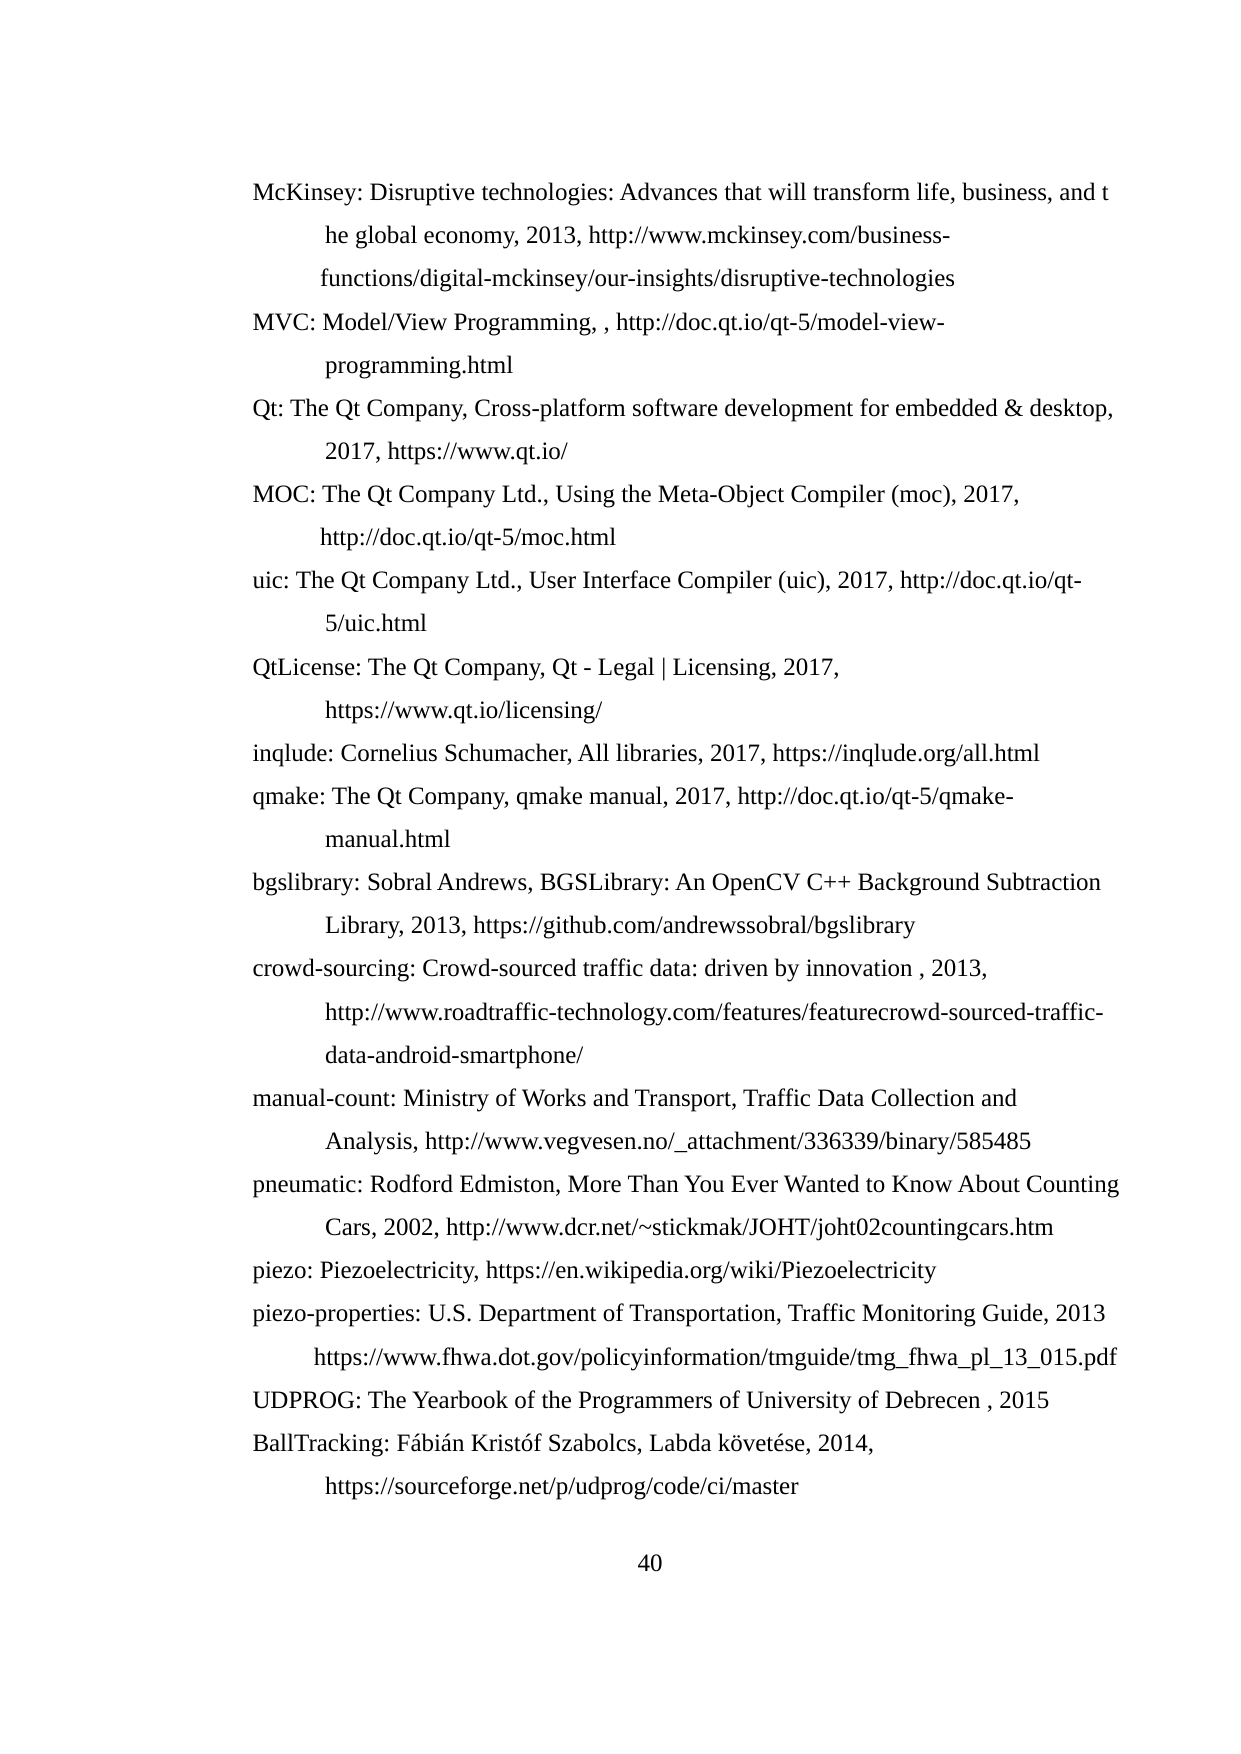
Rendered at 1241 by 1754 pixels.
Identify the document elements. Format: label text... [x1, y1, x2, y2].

text MVC: Model/View Programming, , http://doc.qt.io/qt-5/model-view- programming.html [177, 307, 1122, 378]
text manual-count: Ministry of Works and Transport, Traffic Data Collection and Analysis, http://www.vegvesen.no/_attachment/336339/binary/585485 [177, 1083, 1122, 1155]
text qmake: The Qt Company, qmake manual, 2017, http://doc.qt.io/qt-5/qmake- manual.html [177, 781, 1122, 853]
text uic: The Qt Company Ltd., User Interface Compiler (uic), 2017, http://doc.qt.io/qt- 5/uic.html [177, 565, 1122, 637]
text MOC: The Qt Company Ltd., Using the Meta-Object Compiler (moc), 2017, http://doc.qt.io/qt-5/moc.html [177, 479, 1122, 551]
text piezo: Piezoelectricity, https://en.wikipedia.org/wiki/Piezoelectricity [177, 1255, 1122, 1284]
text BallTracking: Fábián Kristóf Szabolcs, Labda követése, 2014, https://sourceforge.net/p/udprog/code/ci/master [177, 1428, 1122, 1500]
text crowd-sourcing: Crowd-sourced traffic data: driven by innovation , 2013, http://www.roadtraffic-technology.com/features/featurecrowd-sourced-traffic- data-android-smartphone/ [177, 953, 1122, 1068]
text piezo-properties: U.S. Department of Transportation, Traffic Monitoring Guide, 2013 https://www.fhwa.dot.gov/policyinformation/tmguide/tmg_fhwa_pl_13_015.pdf [177, 1298, 1122, 1370]
text UDPROG: The Yearbook of the Programmers of University of Debrecen , 2015 [177, 1385, 1122, 1413]
text inqlude: Cornelius Schumacher, All libraries, 2017, https://inqlude.org/all.html [177, 738, 1122, 767]
text McKinsey: Disruptive technologies: Advances that will transform life, business, and t he global economy, 2013, http://www.mckinsey.com/business- functions/digital-mckinsey/our-insights/disruptive-technologies [177, 177, 1122, 292]
text pneumatic: Rodford Edmiston, More Than You Ever Wanted to Know About Counting Cars, 2002, http://www.dcr.net/~stickmak/JOHT/joht02countingcars.htm [177, 1169, 1122, 1241]
text QtLicense: The Qt Company, Qt - Legal | Licensing, 2017, https://www.qt.io/licensing/ [177, 652, 1122, 723]
text bgslibrary: Sobral Andrews, BGSLibrary: An OpenCV C++ Background Subtraction Library, 2013, https://github.com/andrewssobral/bgslibrary [177, 867, 1122, 939]
text Qt: The Qt Company, Cross-platform software development for embedded & desktop, 2017, https://www.qt.io/ [177, 393, 1122, 465]
